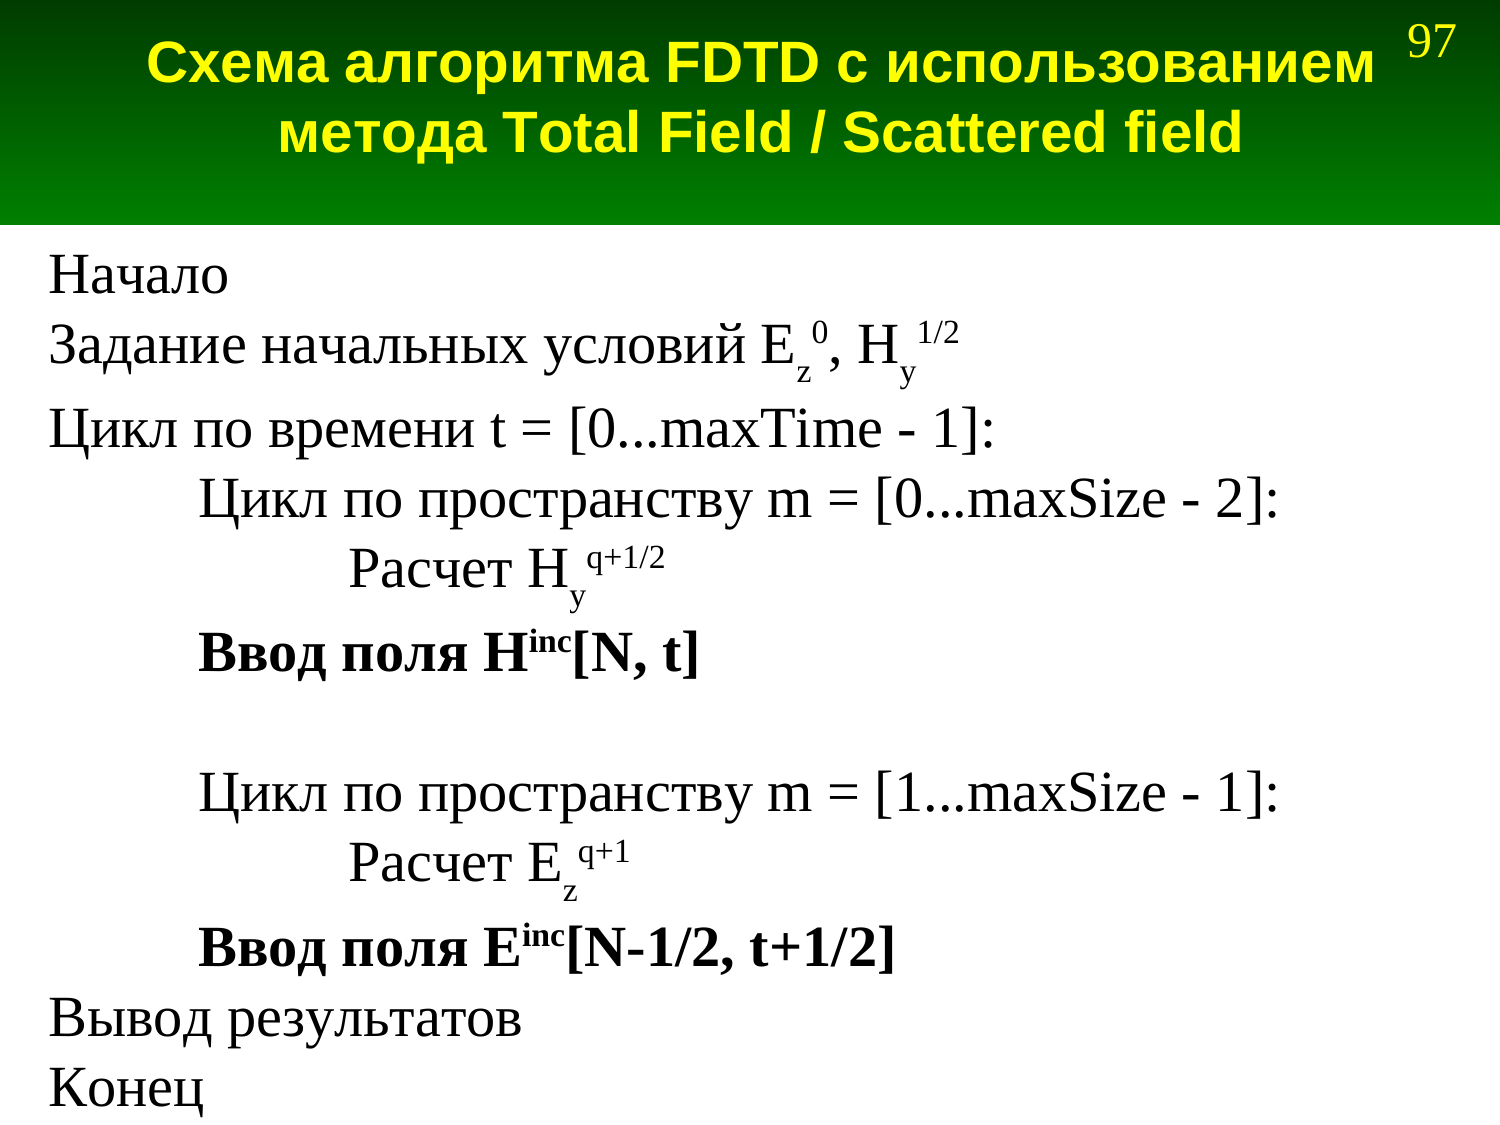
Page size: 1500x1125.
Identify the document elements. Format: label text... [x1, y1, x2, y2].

title Схема алгоритма FDTD с использованием метода Total Field / Scattered field [123, 0, 1399, 188]
text_box Начало Задание начальных условий Ez0, Hy1/2 Цикл по времени t = [0...maxTime - 1]: Цикл по пространству m = [0...maxSize - 2]: Расчет Hyq+1/2 Ввод поля Hinc[N, t] Цикл по пространству m = [1...maxSize - 1]: Расчет Ezq+1 Ввод поля Einc[N-1/2, t+1/2] Вывод результатов Конец [33, 227, 1422, 1125]
